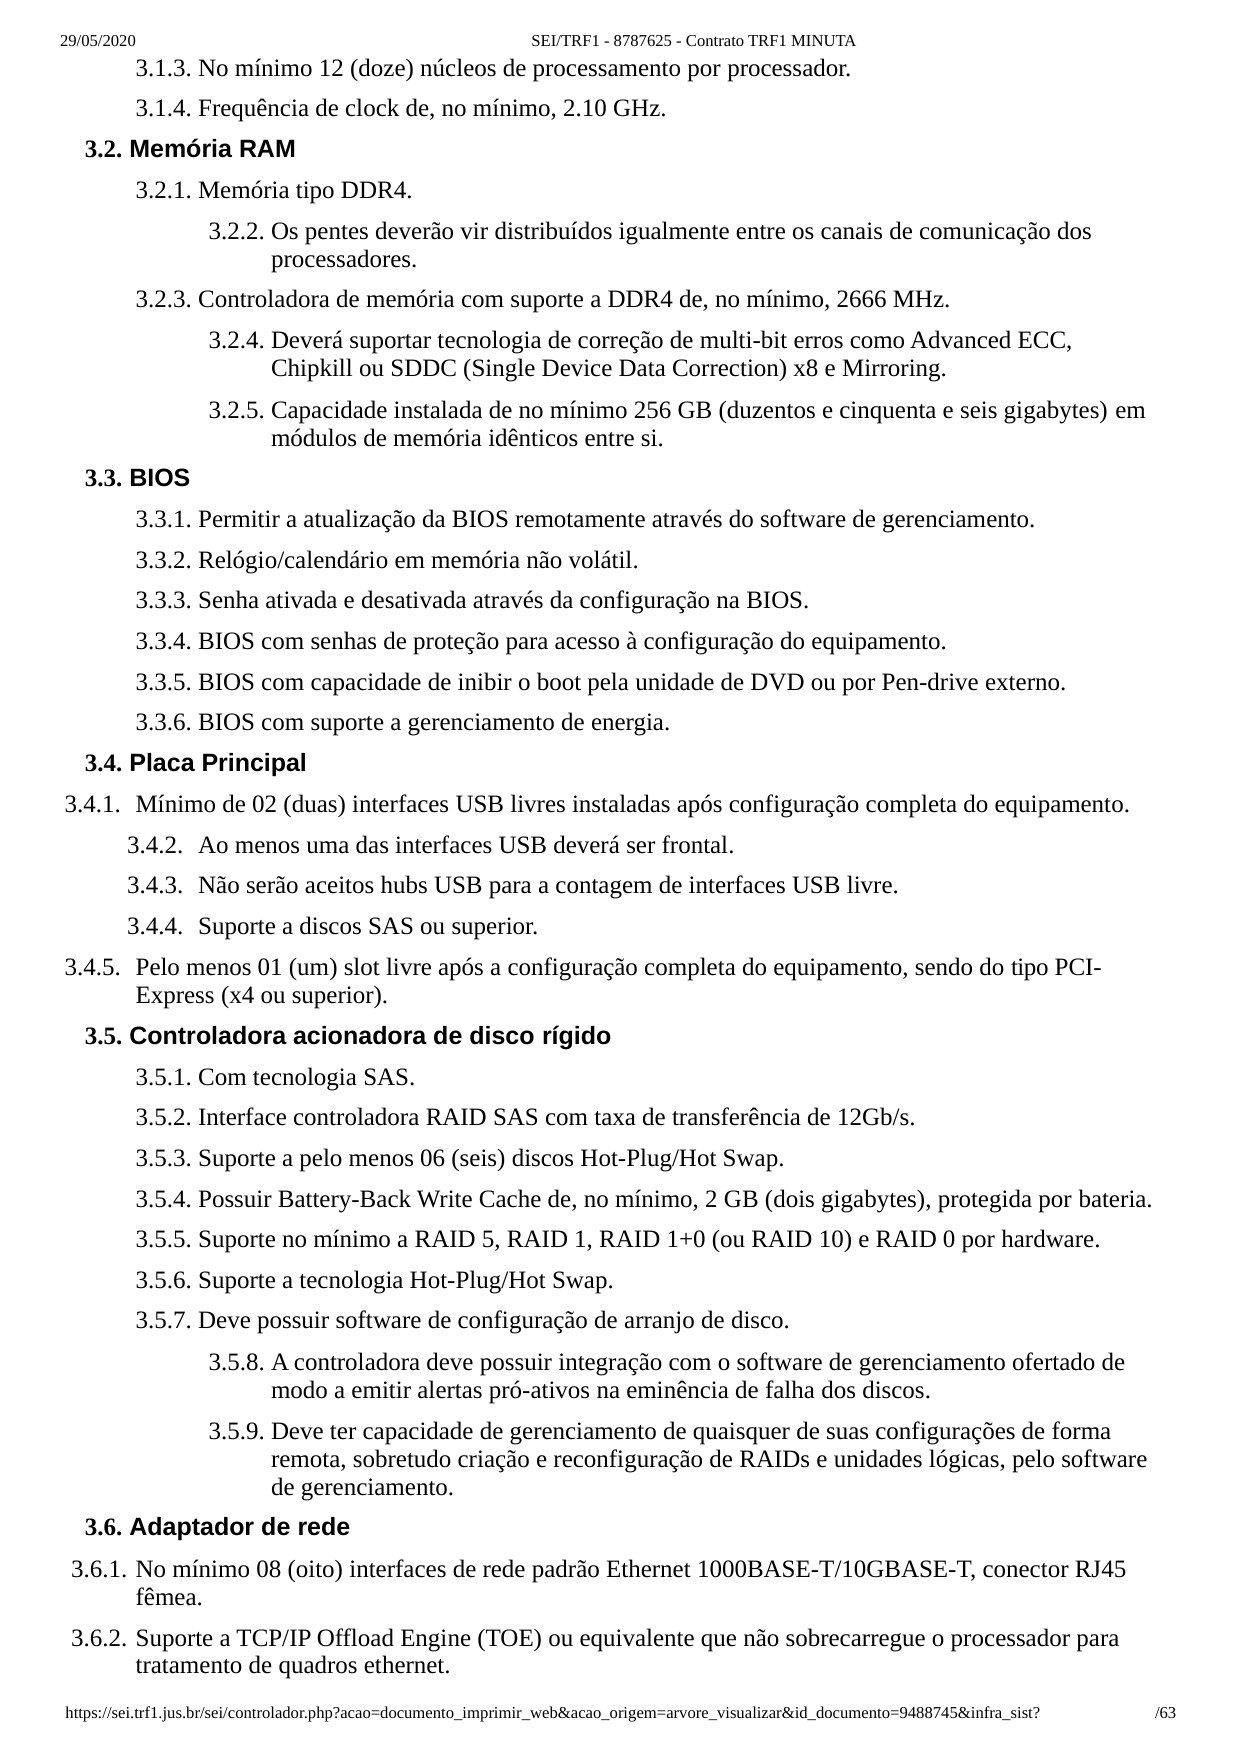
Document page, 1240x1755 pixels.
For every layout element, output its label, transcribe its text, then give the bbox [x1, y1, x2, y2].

list Permitir a atualização da BIOS remotamente através do software de gerenciamento. [135, 504, 1189, 533]
list Deverá suportar tecnologia de correção de multi-bit erros como Advanced ECC, Chipkill ou SDDC (Single Device Data Correction) x8 e Mirroring. [208, 326, 1156, 382]
list Relógio/calendário em memória não volátil. [135, 545, 1189, 573]
subtitle Adaptador de rede [106, 1512, 1189, 1541]
list No mínimo 12 (doze) núcleos de processamento por processador. [135, 53, 1189, 81]
list Mínimo de 02 (duas) interfaces USB livres instaladas após configuração completa do equipamento. [64, 789, 1155, 818]
list Suporte a TCP/IP Offload Engine (TOE) ou equivalente que não sobrecarregue o processador para tratamento de quadros ethernet. [71, 1623, 1155, 1679]
list Capacidade instalada de no mínimo 256 GB (duzentos e cinquenta e seis gigabytes) em módulos de memória idênticos entre si. [208, 395, 1156, 451]
list BIOS com suporte a gerenciamento de energia. [135, 707, 1189, 736]
subtitle BIOS [106, 463, 1189, 492]
list Memória tipo DDR4. [135, 175, 1189, 203]
list No mínimo 08 (oito) interfaces de rede padrão Ethernet 1000BASE-T/10GBASE-T, conector RJ45 fêmea. [71, 1554, 1156, 1610]
list Suporte a tecnologia Hot-Plug/Hot Swap. [135, 1265, 1189, 1294]
list Possuir Battery-Back Write Cache de, no mínimo, 2 GB (dois gigabytes), protegida por bateria. [135, 1184, 1189, 1212]
list Controladora de memória com suporte a DDR4 de, no mínimo, 2666 MHz. [135, 284, 1189, 313]
list Suporte a discos SAS ou superior. [127, 911, 1189, 940]
subtitle Placa Principal [106, 748, 1189, 777]
list Suporte no mínimo a RAID 5, RAID 1, RAID 1+0 (ou RAID 10) e RAID 0 por hardware. [135, 1224, 1189, 1253]
list Com tecnologia SAS. [135, 1062, 1189, 1091]
list A controladora deve possuir integração com o software de gerenciamento ofertado de modo a emitir alertas pró-ativos na eminência de falha dos discos. [208, 1347, 1156, 1403]
list Senha ativada e desativada através da configuração na BIOS. [135, 585, 1189, 614]
list Deve ter capacidade de gerenciamento de quaisquer de suas configurações de forma remota, sobretudo criação e reconfiguração de RAIDs e unidades lógicas, pelo software de gerenciamento. [208, 1416, 1156, 1500]
subtitle Memória RAM [106, 134, 1189, 163]
list BIOS com senhas de proteção para acesso à configuração do equipamento. [135, 626, 1189, 655]
subtitle Controladora acionadora de disco rígido [106, 1021, 1189, 1050]
list Os pentes deverão vir distribuídos igualmente entre os canais de comunicação dos processadores. [208, 216, 1156, 272]
list Pelo menos 01 (um) slot livre após a configuração completa do equipamento, sendo do tipo PCI-Express (x4 ou superior). [64, 952, 1155, 1009]
list Suporte a pelo menos 06 (seis) discos Hot-Plug/Hot Swap. [135, 1143, 1189, 1172]
list BIOS com capacidade de inibir o boot pela unidade de DVD ou por Pen-drive externo. [135, 667, 1189, 695]
list Frequência de clock de, no mínimo, 2.10 GHz. [135, 93, 1189, 122]
list Deve possuir software de configuração de arranjo de disco. [135, 1306, 1189, 1334]
list Interface controladora RAID SAS com taxa de transferência de 12Gb/s. [135, 1102, 1189, 1131]
list Não serão aceitos hubs USB para a contagem de interfaces USB livre. [127, 871, 1189, 899]
list Ao menos uma das interfaces USB deverá ser frontal. [127, 830, 1189, 859]
